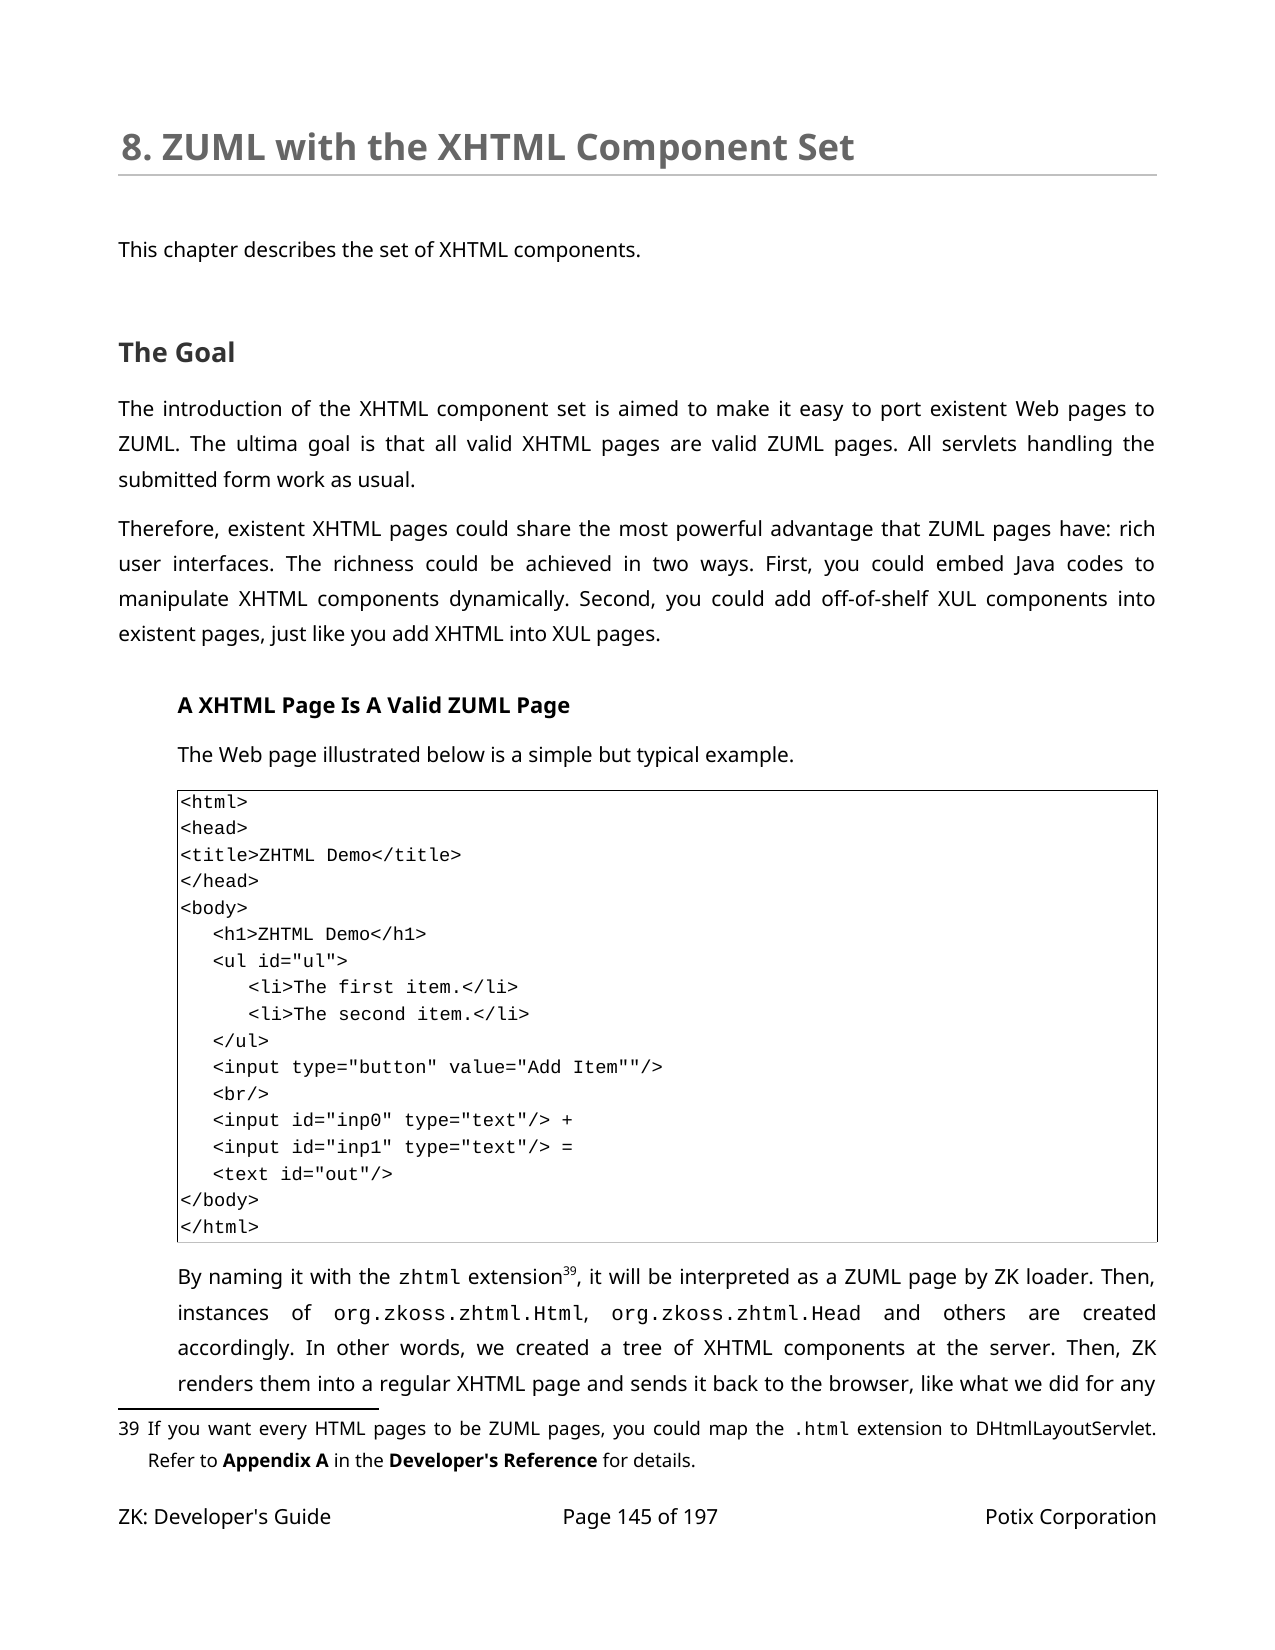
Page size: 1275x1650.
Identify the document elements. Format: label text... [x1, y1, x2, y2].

text If you want every HTML pages to be ZUML pages, you could map the .html extension to DHtmlLayoutServlet. Refer to Appendix A in the Developer's Reference for details. [118, 1415, 1157, 1473]
text This chapter describes the set of XHTML components. [118, 235, 1157, 263]
text The introduction of the XHTML component set is aimed to make it easy to port existent Web pages to ZUML. The ultima goal is that all valid XHTML pages are valid ZUML pages. All servlets handling the submitted form work as usual. [118, 394, 1157, 493]
subtitle 8. ZUML with the XHTML Component Set [118, 118, 1157, 174]
subtitle A XHTML Page Is A Valid ZUML Page [177, 690, 1157, 720]
text The Web page illustrated below is a simple but typical example. [177, 741, 1157, 769]
text Therefore, existent XHTML pages could share the most powerful advantage that ZUML pages have: rich user interfaces. The richness could be achieved in two ways. First, you could embed Java codes to manipulate XHTML components dynamically. Second, you could add off-of-shelf XUL components into existent pages, just like you add XHTML into XUL pages. [118, 514, 1157, 647]
text By naming it with the zhtml extension, it will be interpreted as a ZUML page by ZK loader. Then, instances of org.zkoss.zhtml.Html, org.zkoss.zhtml.Head and others are created accordingly. In other words, we created a tree of XHTML components at the server. Then, ZK renders them into a regular XHTML page and sends it back to the browser, like what we did for any [177, 1262, 1157, 1397]
subtitle The Goal [118, 334, 1157, 371]
text <html> <head> <title>ZHTML Demo</title> </head> <body> <h1>ZHTML Demo</h1> <ul id="ul"> <li>The first item.</li> <li>The second item.</li> </ul> <input type="button" value="Add Item""/> <br/> <input id="inp0" type="text"/> + <input id="inp1" type="text"/> = <text id="out"/> </body> </html> [178, 791, 1157, 1242]
